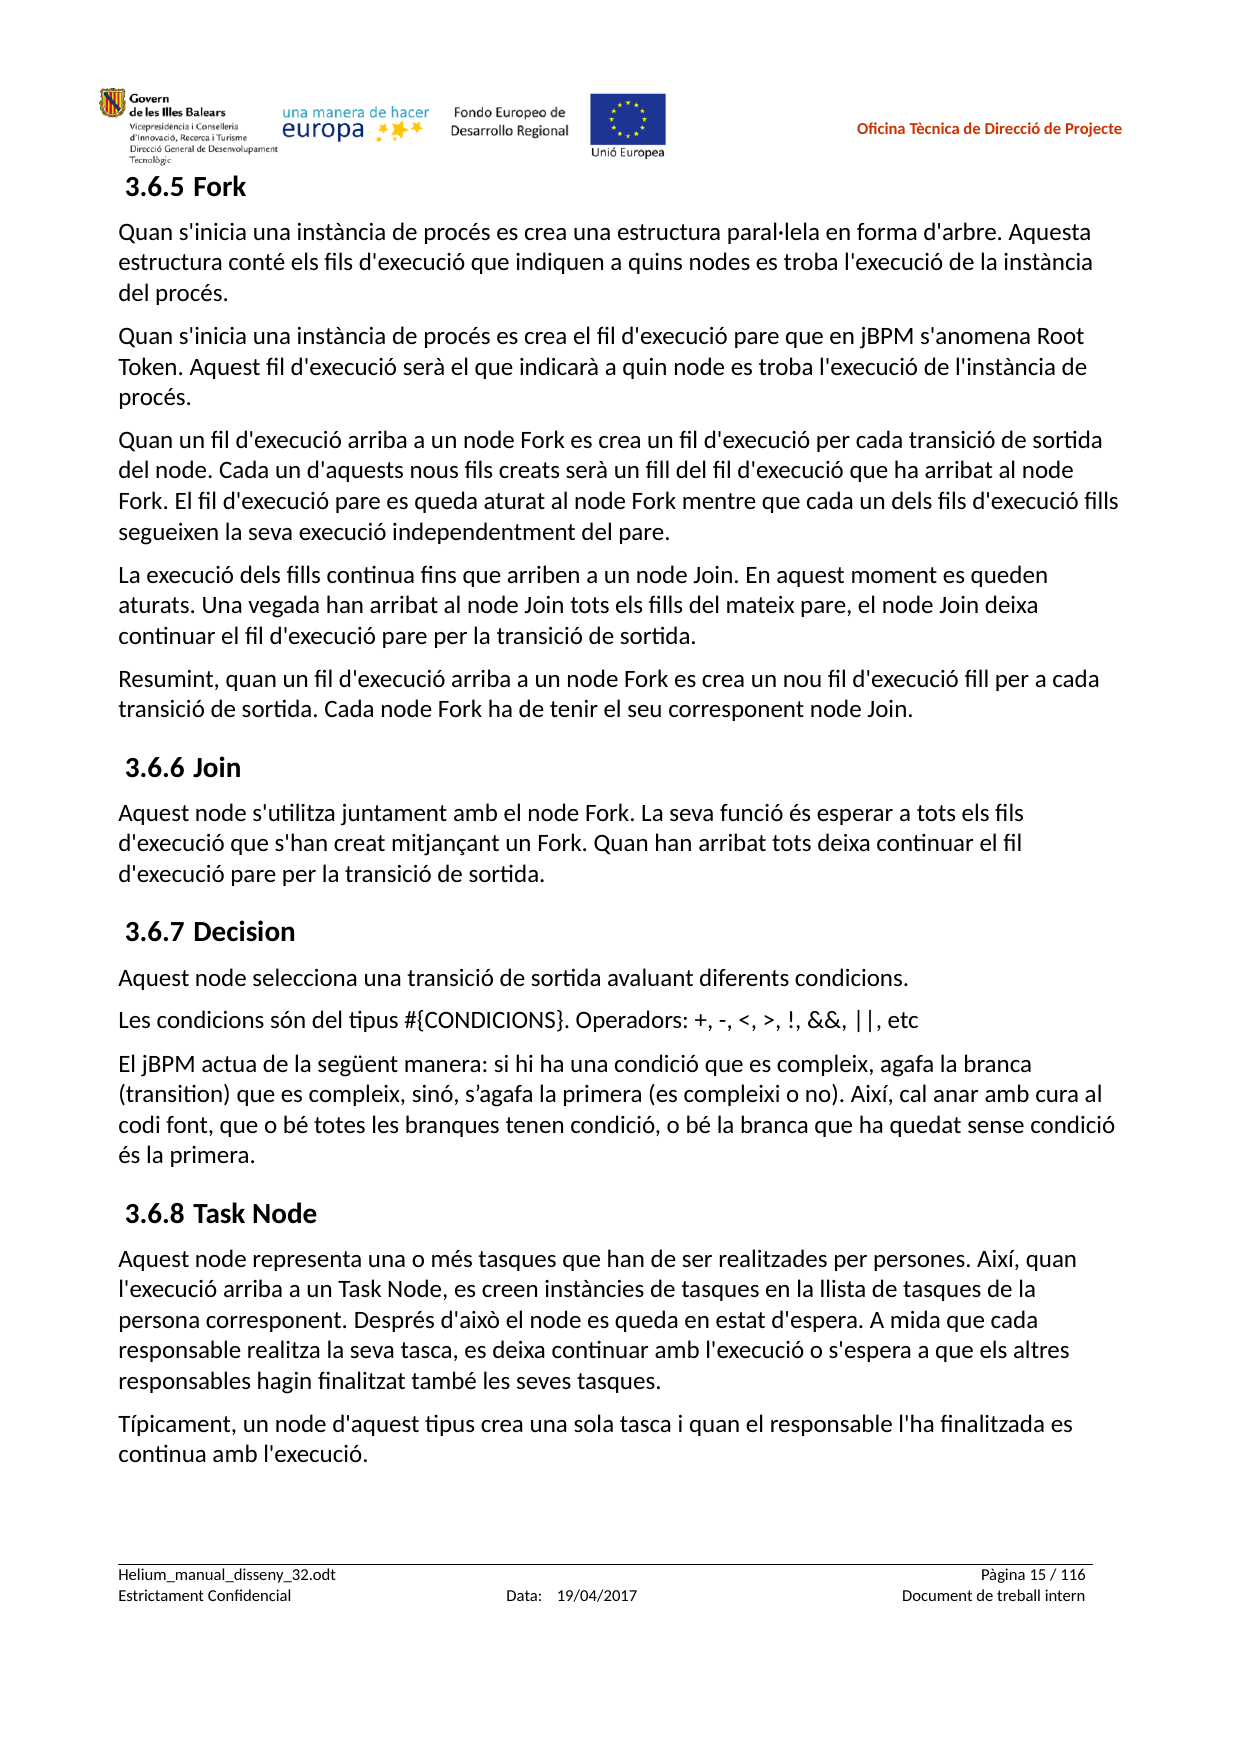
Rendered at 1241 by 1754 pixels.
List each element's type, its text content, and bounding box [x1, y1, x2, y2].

text Aquest node s'utilitza juntament amb el node Fork. La seva funció és esperar a tots els fils d'execució que s'han creat mitjançant un Fork. Quan han arribat tots deixa continuar el fil d'execució pare per la transició de sortida. [118, 797, 1122, 888]
subtitle Join [118, 749, 1122, 784]
text Quan un fil d'execució arriba a un node Fork es crea un fil d'execució per cada transició de sortida del node. Cada un d'aquests nous fils creats serà un fill del fil d'execució que ha arribat al node Fork. El fil d'execució pare es queda aturat al node Fork mentre que cada un dels fils d'execució fills segueixen la seva execució independentment del pare. [118, 424, 1122, 546]
text Típicament, un node d'aquest tipus crea una sola tasca i quan el responsable l'ha finalitzada es continua amb l'execució. [118, 1408, 1122, 1469]
text Les condicions són del tipus #{CONDICIONS}. Operadors: +, -, <, >, !, &&, ||, etc [118, 1005, 1122, 1035]
subtitle Fork [118, 168, 1122, 203]
subtitle Task Node [118, 1195, 1122, 1230]
subtitle Decision [118, 913, 1122, 949]
text Quan s'inicia una instància de procés es crea una estructura paral·lela en forma d'arbre. Aquesta estructura conté els fils d'execució que indiquen a quins nodes es troba l'execució de la instància del procés. [118, 216, 1122, 308]
text Aquest node representa una o més tasques que han de ser realitzades per persones. Així, quan l'execució arriba a un Task Node, es creen instàncies de tasques en la llista de tasques de la persona corresponent. Després d'això el node es queda en estat d'espera. A mida que cada responsable realitza la seva tasca, es deixa continuar amb l'execució o s'espera a que els altres responsables hagin finalitzat també les seves tasques. [118, 1243, 1122, 1396]
text El jBPM actua de la següent manera: si hi ha una condició que es compleix, agafa la branca (transition) que es compleix, sinó, s’agafa la primera (es compleixi o no). Així, cal anar amb cura al codi font, que o bé totes les branques tenen condició, o bé la branca que ha quedat sense condició és la primera. [118, 1048, 1122, 1170]
picture [99, 87, 668, 166]
text Aquest node selecciona una transició de sortida avaluant diferents condicions. [118, 962, 1122, 992]
text La execució dels fills continua fins que arriben a un node Join. En aquest moment es queden aturats. Una vegada han arribat al node Join tots els fills del mateix pare, el node Join deixa continuar el fil d'execució pare per la transició de sortida. [118, 559, 1122, 650]
text Quan s'inicia una instància de procés es crea el fil d'execució pare que en jBPM s'anomena Root Token. Aquest fil d'execució serà el que indicarà a quin node es troba l'execució de l'instància de procés. [118, 320, 1122, 412]
text Resumint, quan un fil d'execució arriba a un node Fork es crea un nou fil d'execució fill per a cada transició de sortida. Cada node Fork ha de tenir el seu corresponent node Join. [118, 663, 1122, 724]
